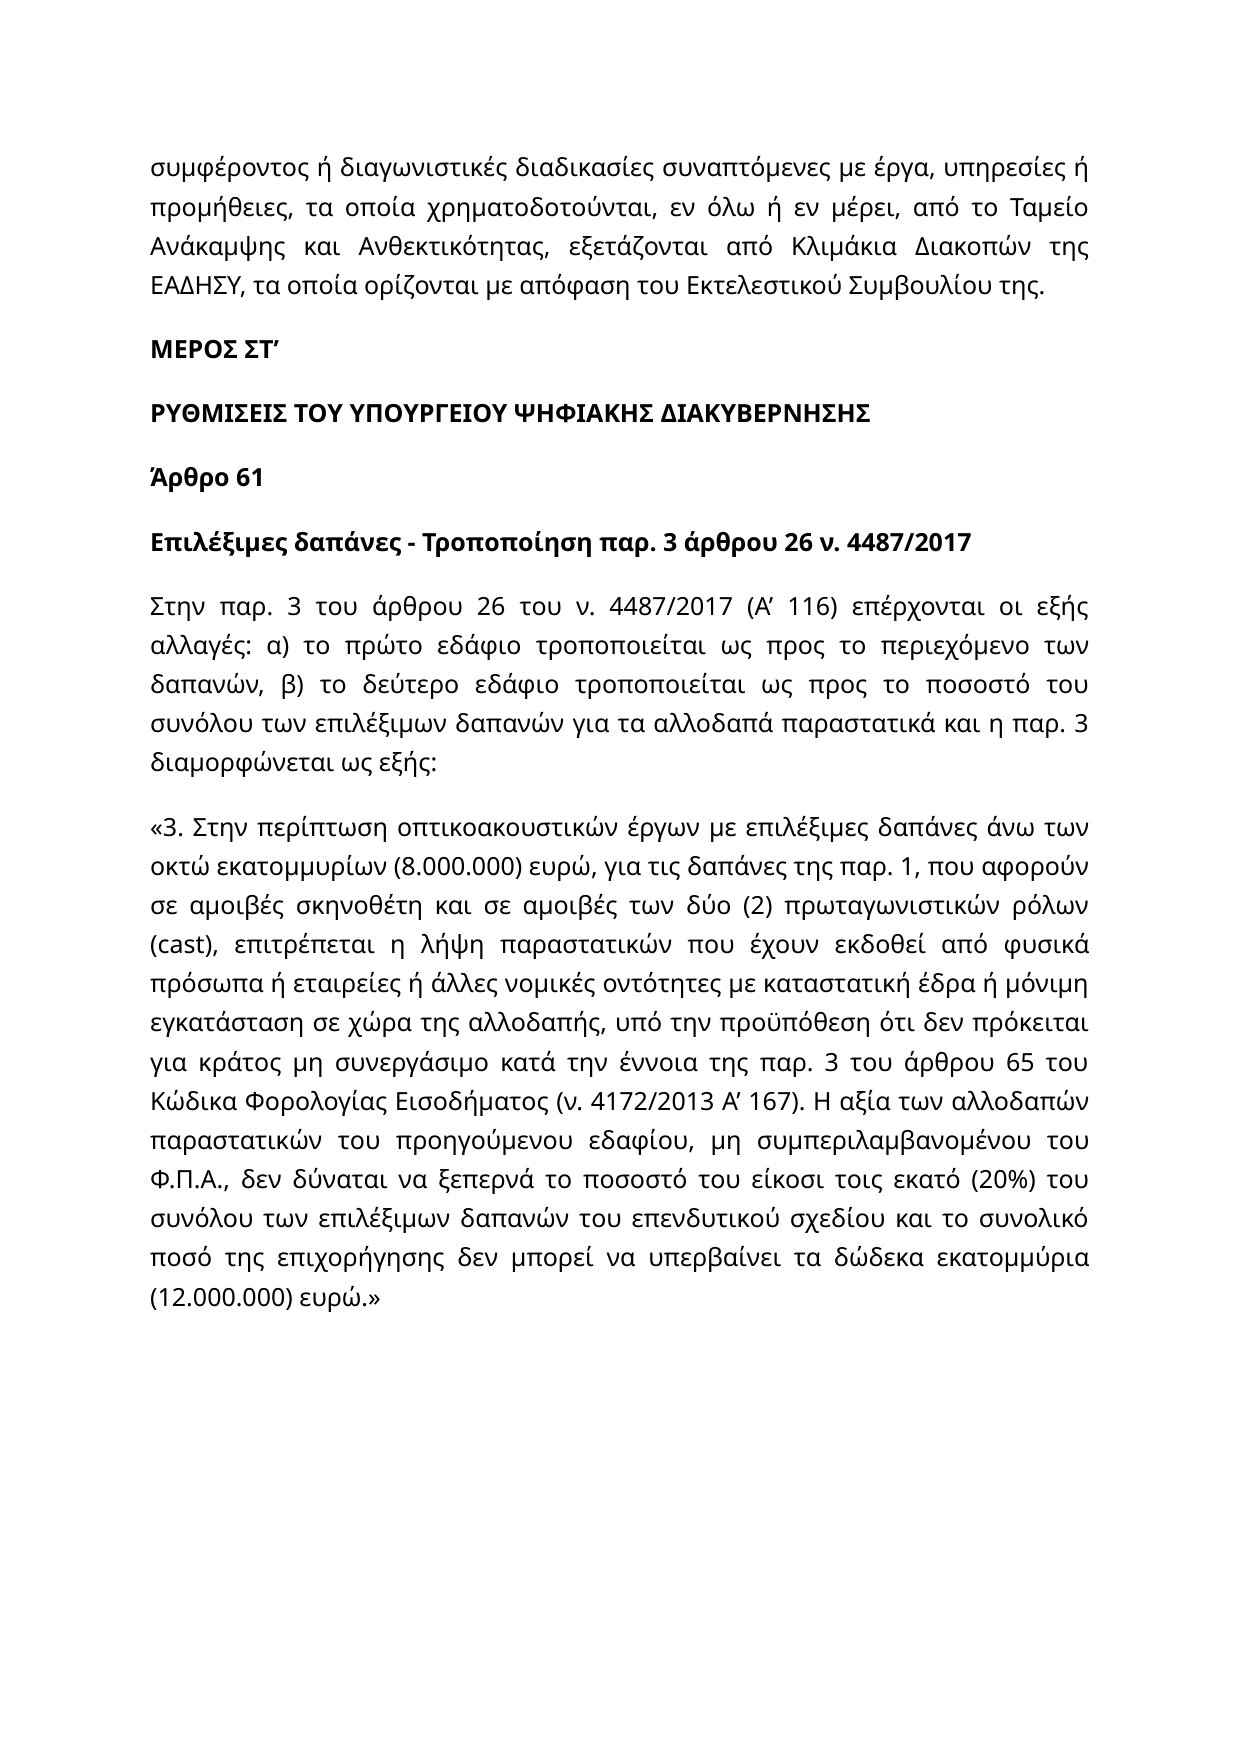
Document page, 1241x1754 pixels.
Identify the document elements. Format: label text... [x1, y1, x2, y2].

text Στην παρ. 3 του άρθρου 26 του ν. 4487/2017 (Α’ 116) επέρχονται οι εξής αλλαγές: α) το πρώτο εδάφιο τροποποιείται ως προς το περιεχόμενο των δαπανών, β) το δεύτερο εδάφιο τροποποιείται ως προς το ποσοστό του συνόλου των επιλέξιμων δαπανών για τα αλλοδαπά παραστατικά και η παρ. 3 διαμορφώνεται ως εξής: [150, 588, 1090, 779]
text ΡΥΘΜΙΣΕΙΣ ΤΟΥ ΥΠΟΥΡΓΕΙΟΥ ΨΗΦΙΑΚΗΣ ΔΙΑΚΥΒΕΡΝΗΣΗΣ [150, 396, 1090, 430]
text Επιλέξιμες δαπάνες - Τροποποίηση παρ. 3 άρθρου 26 ν. 4487/2017 [150, 524, 1090, 558]
text συμφέροντος ή διαγωνιστικές διαδικασίες συναπτόμενες με έργα, υπηρεσίες ή προμήθειες, τα οποία χρηματοδοτούνται, εν όλω ή εν μέρει, από το Ταμείο Ανάκαμψης και Ανθεκτικότητας, εξετάζονται από Κλιμάκια Διακοπών της ΕΑΔΗΣΥ, τα οποία ορίζονται με απόφαση του Εκτελεστικού Συμβουλίου της. [150, 150, 1090, 302]
text Άρθρο 61 [150, 460, 1090, 494]
text «3. Στην περίπτωση οπτικοακουστικών έργων με επιλέξιμες δαπάνες άνω των οκτώ εκατομμυρίων (8.000.000) ευρώ, για τις δαπάνες της παρ. 1, που αφορούν σε αμοιβές σκηνοθέτη και σε αμοιβές των δύο (2) πρωταγωνιστικών ρόλων (cast), επιτρέπεται η λήψη παραστατικών που έχουν εκδοθεί από φυσικά πρόσωπα ή εταιρείες ή άλλες νομικές οντότητες με καταστατική έδρα ή μόνιμη εγκατάσταση σε χώρα της αλλοδαπής, υπό την προϋπόθεση ότι δεν πρόκειται για κράτος μη συνεργάσιμο κατά την έννοια της παρ. 3 του άρθρου 65 του Κώδικα Φορολογίας Εισοδήματος (ν. 4172/2013 Α’ 167). Η αξία των αλλοδαπών παραστατικών του προηγούμενου εδαφίου, μη συμπεριλαμβανομένου του Φ.Π.Α., δεν δύναται να ξεπερνά το ποσοστό του είκοσι τοις εκατό (20%) του συνόλου των επιλέξιμων δαπανών του επενδυτικού σχεδίου και το συνολικό ποσό της επιχορήγησης δεν μπορεί να υπερβαίνει τα δώδεκα εκατομμύρια (12.000.000) ευρώ.» [150, 809, 1090, 1313]
text ΜΕΡΟΣ ΣΤ’ [150, 332, 1090, 366]
